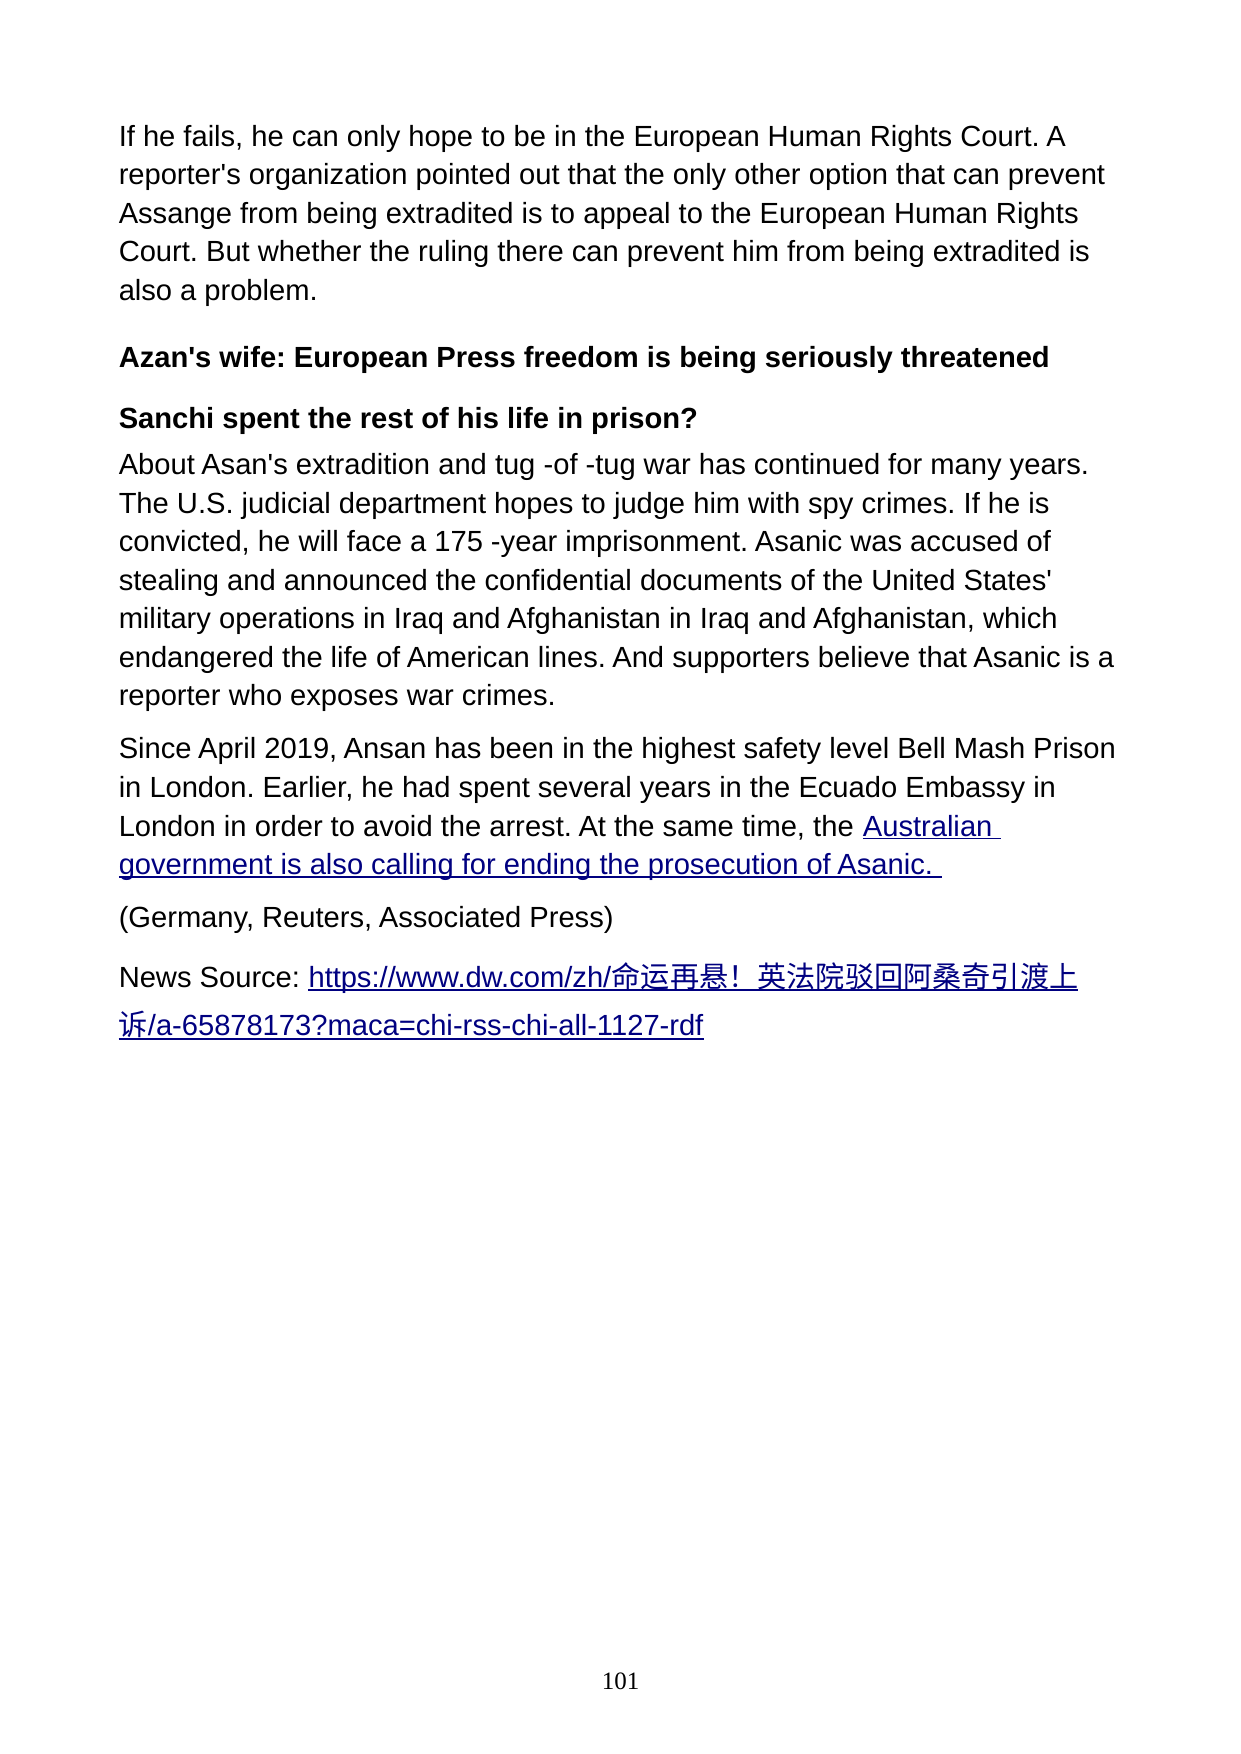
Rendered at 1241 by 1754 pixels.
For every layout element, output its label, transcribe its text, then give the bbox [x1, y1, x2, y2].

text Since April 2019, Ansan has been in the highest safety level Bell Mash Prison in London. Earlier, he had spent several years in the Ecuado Embassy in London in order to avoid the arrest. At the same time, the Australian government is also calling for ending the prosecution of Asanic. [118, 731, 1122, 881]
subtitle Sanchi spent the rest of his life in prison? [118, 401, 1122, 434]
text (Germany, Reuters, Associated Press) [118, 900, 1122, 934]
text If he fails, he can only hope to be in the European Human Rights Court. A reporter's organization pointed out that the only other option that can prevent Assange from being extradited is to appeal to the European Human Rights Court. But whether the ruling there can prevent him from being extradited is also a problem. [118, 118, 1122, 306]
text About Asan's extradition and tug -of -tug war has continued for many years. The U.S. judicial department hopes to judge him with spy crimes. If he is convicted, he will face a 175 -year imprisonment. Asanic was accused of stealing and announced the confidential documents of the United States' military operations in Iraq and Afghanistan in Iraq and Afghanistan, which endangered the life of American lines. And supporters believe that Asanic is a reporter who exposes war crimes. [118, 447, 1122, 712]
subtitle Azan's wife: European Press freedom is being seriously threatened [118, 340, 1122, 374]
text News Source: https://www.dw.com/zh/命运再悬！英法院驳回阿桑奇引渡上诉/a-65878173?maca=chi-rss-chi-all-1127-rdf [118, 953, 1122, 1044]
